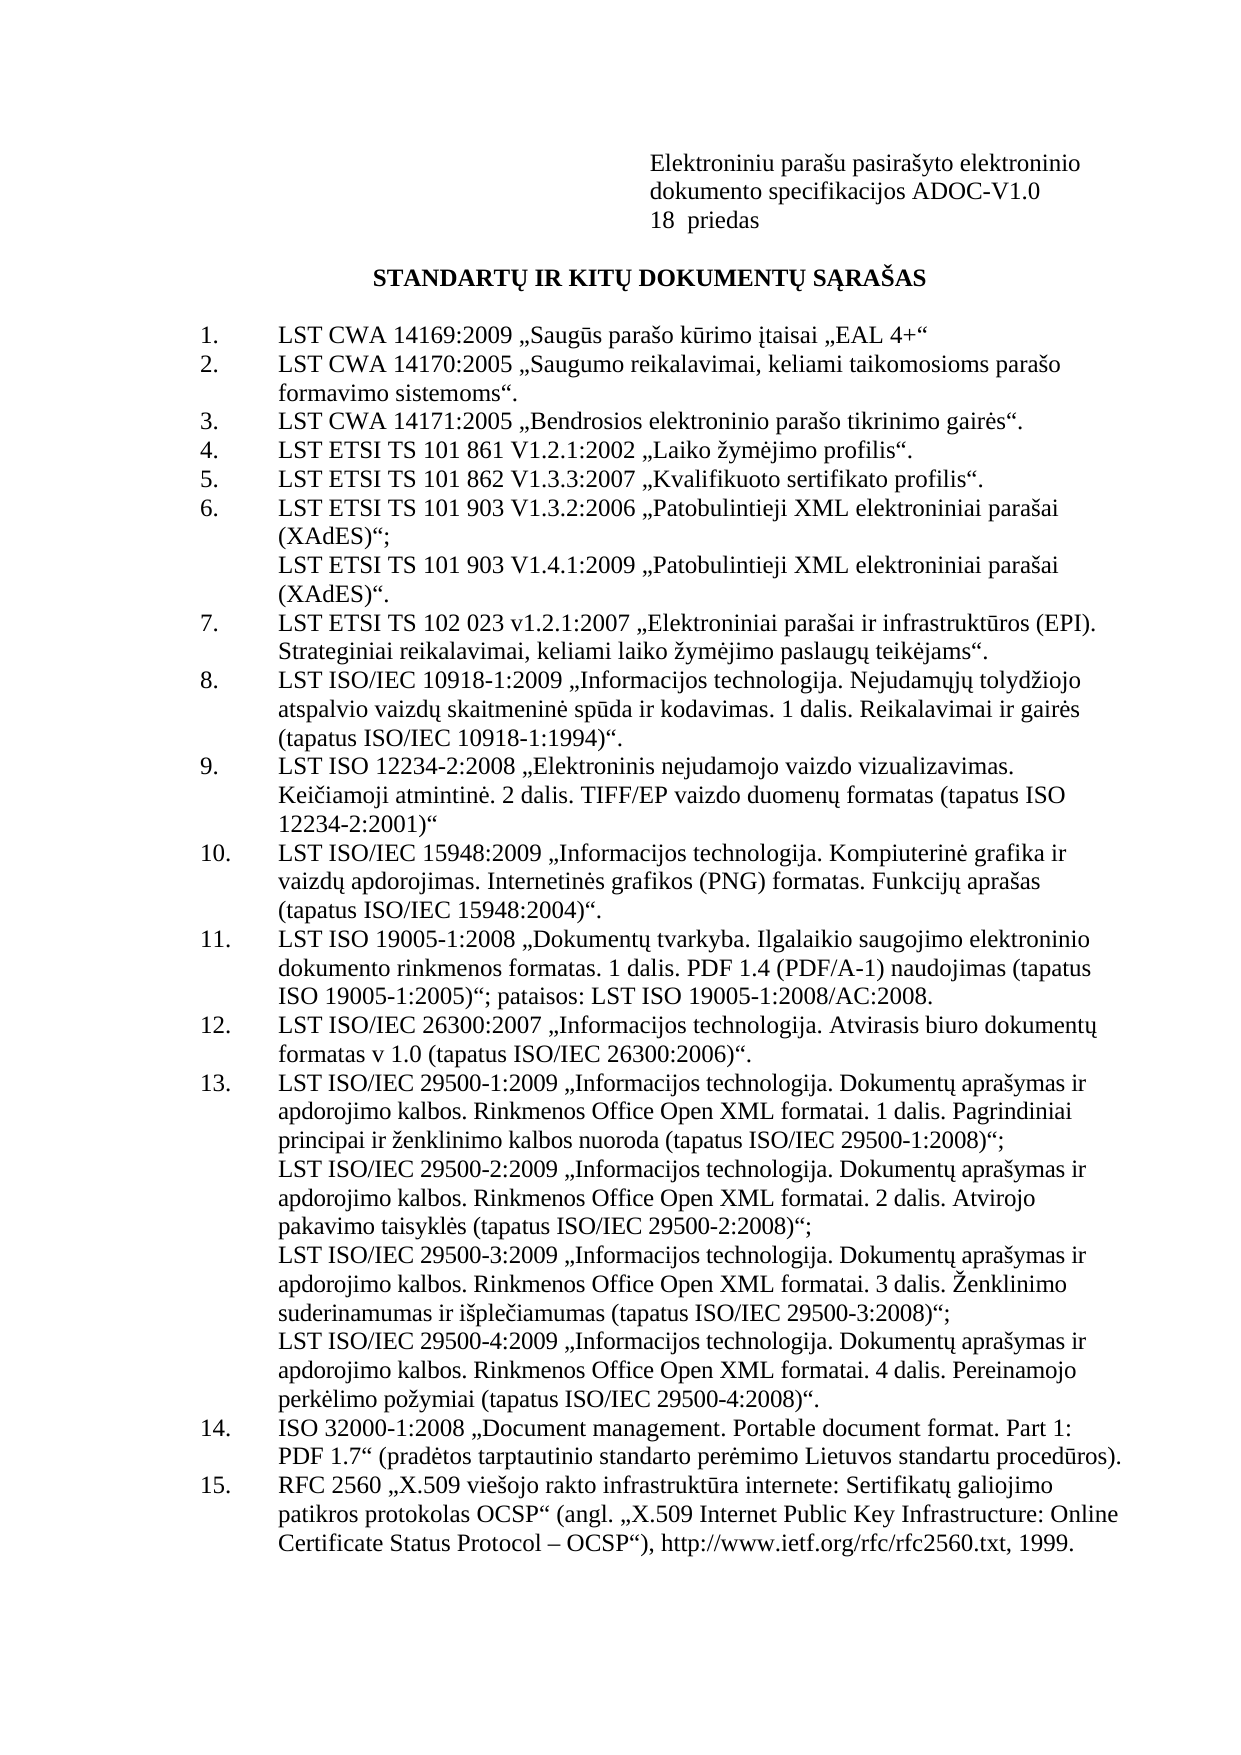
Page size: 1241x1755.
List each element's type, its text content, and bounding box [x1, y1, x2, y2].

table_cell 15. [189, 1470, 267, 1556]
table_cell 13. [189, 1068, 267, 1154]
text STANDARTŲ IR KITŲ DOKUMENTŲ SĄRAŠAS [177, 263, 1122, 291]
table_cell LST ETSI TS 102 023 v1.2.1:2007 „Elektroniniai parašai ir infrastruktūros (EPI). Strateginiai reikalavimai, keliami laiko žymėjimo paslaugų teikėjams“. [267, 608, 1133, 665]
table_cell 6. [189, 493, 267, 550]
table_cell [189, 1240, 267, 1326]
table_cell 9. [189, 751, 267, 838]
table_cell RFC 2560 „X.509 viešojo rakto infrastruktūra internete: Sertifikatų galiojimo patikros protokolas OCSP“ (angl. „X.509 Internet Public Key Infrastructure: Online Certificate Status Protocol – OCSP“), http://www.ietf.org/rfc/rfc2560.txt, 1999. [267, 1470, 1133, 1556]
table_cell LST ISO/IEC 29500-1:2009 „Informacijos technologija. Dokumentų aprašymas ir apdorojimo kalbos. Rinkmenos Office Open XML formatai. 1 dalis. Pagrindiniai principai ir ženklinimo kalbos nuoroda (tapatus ISO/IEC 29500-1:2008)“; [267, 1068, 1133, 1154]
table_header LST CWA 14169:2009 „Saugūs parašo kūrimo įtaisai „EAL 4+“ [267, 320, 1133, 349]
table_cell LST ISO/IEC 26300:2007 „Informacijos technologija. Atvirasis biuro dokumentų formatas v 1.0 (tapatus ISO/IEC 26300:2006)“. [267, 1010, 1133, 1068]
table_cell LST ETSI TS 101 903 V1.4.1:2009 „Patobulintieji XML elektroniniai parašai (XAdES)“. [267, 550, 1133, 608]
table_cell 3. [189, 406, 267, 435]
table_cell 8. [189, 665, 267, 751]
table_cell LST ETSI TS 101 903 V1.3.2:2006 „Patobulintieji XML elektroniniai parašai (XAdES)“; [267, 493, 1133, 550]
table_cell [189, 1326, 267, 1413]
table_cell 2. [189, 349, 267, 406]
table_cell [189, 1154, 267, 1240]
table_cell LST ISO/IEC 29500-2:2009 „Informacijos technologija. Dokumentų aprašymas ir apdorojimo kalbos. Rinkmenos Office Open XML formatai. 2 dalis. Atvirojo pakavimo taisyklės (tapatus ISO/IEC 29500-2:2008)“; [267, 1154, 1133, 1240]
table_cell LST ISO 19005-1:2008 „Dokumentų tvarkyba. Ilgalaikio saugojimo elektroninio dokumento rinkmenos formatas. 1 dalis. PDF 1.4 (PDF/A-1) naudojimas (tapatus ISO 19005-1:2005)“; pataisos: LST ISO 19005-1:2008/AC:2008. [267, 924, 1133, 1010]
text dokumento specifikacijos ADOC-V1.0 [649, 176, 1122, 205]
table_cell LST ISO 12234-2:2008 „Elektroninis nejudamojo vaizdo vizualizavimas. Keičiamoji atmintinė. 2 dalis. TIFF/EP vaizdo duomenų formatas (tapatus ISO 12234-2:2001)“ [267, 751, 1133, 838]
table_cell ISO 32000-1:2008 „Document management. Portable document format. Part 1: PDF 1.7“ (pradėtos tarptautinio standarto perėmimo Lietuvos standartu procedūros). [267, 1413, 1133, 1470]
table_cell 14. [189, 1413, 267, 1470]
table_cell LST ETSI TS 101 862 V1.3.3:2007 „Kvalifikuoto sertifikato profilis“. [267, 464, 1133, 493]
table_cell 7. [189, 608, 267, 665]
table_cell 11. [189, 924, 267, 1010]
table_cell LST ISO/IEC 29500-4:2009 „Informacijos technologija. Dokumentų aprašymas ir apdorojimo kalbos. Rinkmenos Office Open XML formatai. 4 dalis. Pereinamojo perkėlimo požymiai (tapatus ISO/IEC 29500-4:2008)“. [267, 1326, 1133, 1413]
table_cell LST ISO/IEC 15948:2009 „Informacijos technologija. Kompiuterinė grafika ir vaizdų apdorojimas. Internetinės grafikos (PNG) formatas. Funkcijų aprašas (tapatus ISO/IEC 15948:2004)“. [267, 838, 1133, 924]
table_cell LST CWA 14171:2005 „Bendrosios elektroninio parašo tikrinimo gairės“. [267, 406, 1133, 435]
table_cell LST CWA 14170:2005 „Saugumo reikalavimai, keliami taikomosioms parašo formavimo sistemoms“. [267, 349, 1133, 406]
table_cell 5. [189, 464, 267, 493]
table_cell 4. [189, 435, 267, 464]
table_cell 10. [189, 838, 267, 924]
table_cell LST ISO/IEC 10918-1:2009 „Informacijos technologija. Nejudamųjų tolydžiojo atspalvio vaizdų skaitmeninė spūda ir kodavimas. 1 dalis. Reikalavimai ir gairės (tapatus ISO/IEC 10918-1:1994)“. [267, 665, 1133, 751]
text 18 priedas [649, 205, 1122, 234]
text Elektroniniu parašu pasirašyto elektroninio [649, 148, 1122, 176]
table_cell 12. [189, 1010, 267, 1068]
table_header 1. [189, 320, 267, 349]
table_cell LST ISO/IEC 29500-3:2009 „Informacijos technologija. Dokumentų aprašymas ir apdorojimo kalbos. Rinkmenos Office Open XML formatai. 3 dalis. Ženklinimo suderinamumas ir išplečiamumas (tapatus ISO/IEC 29500-3:2008)“; [267, 1240, 1133, 1326]
table_cell [189, 550, 267, 608]
table_cell LST ETSI TS 101 861 V1.2.1:2002 „Laiko žymėjimo profilis“. [267, 435, 1133, 464]
